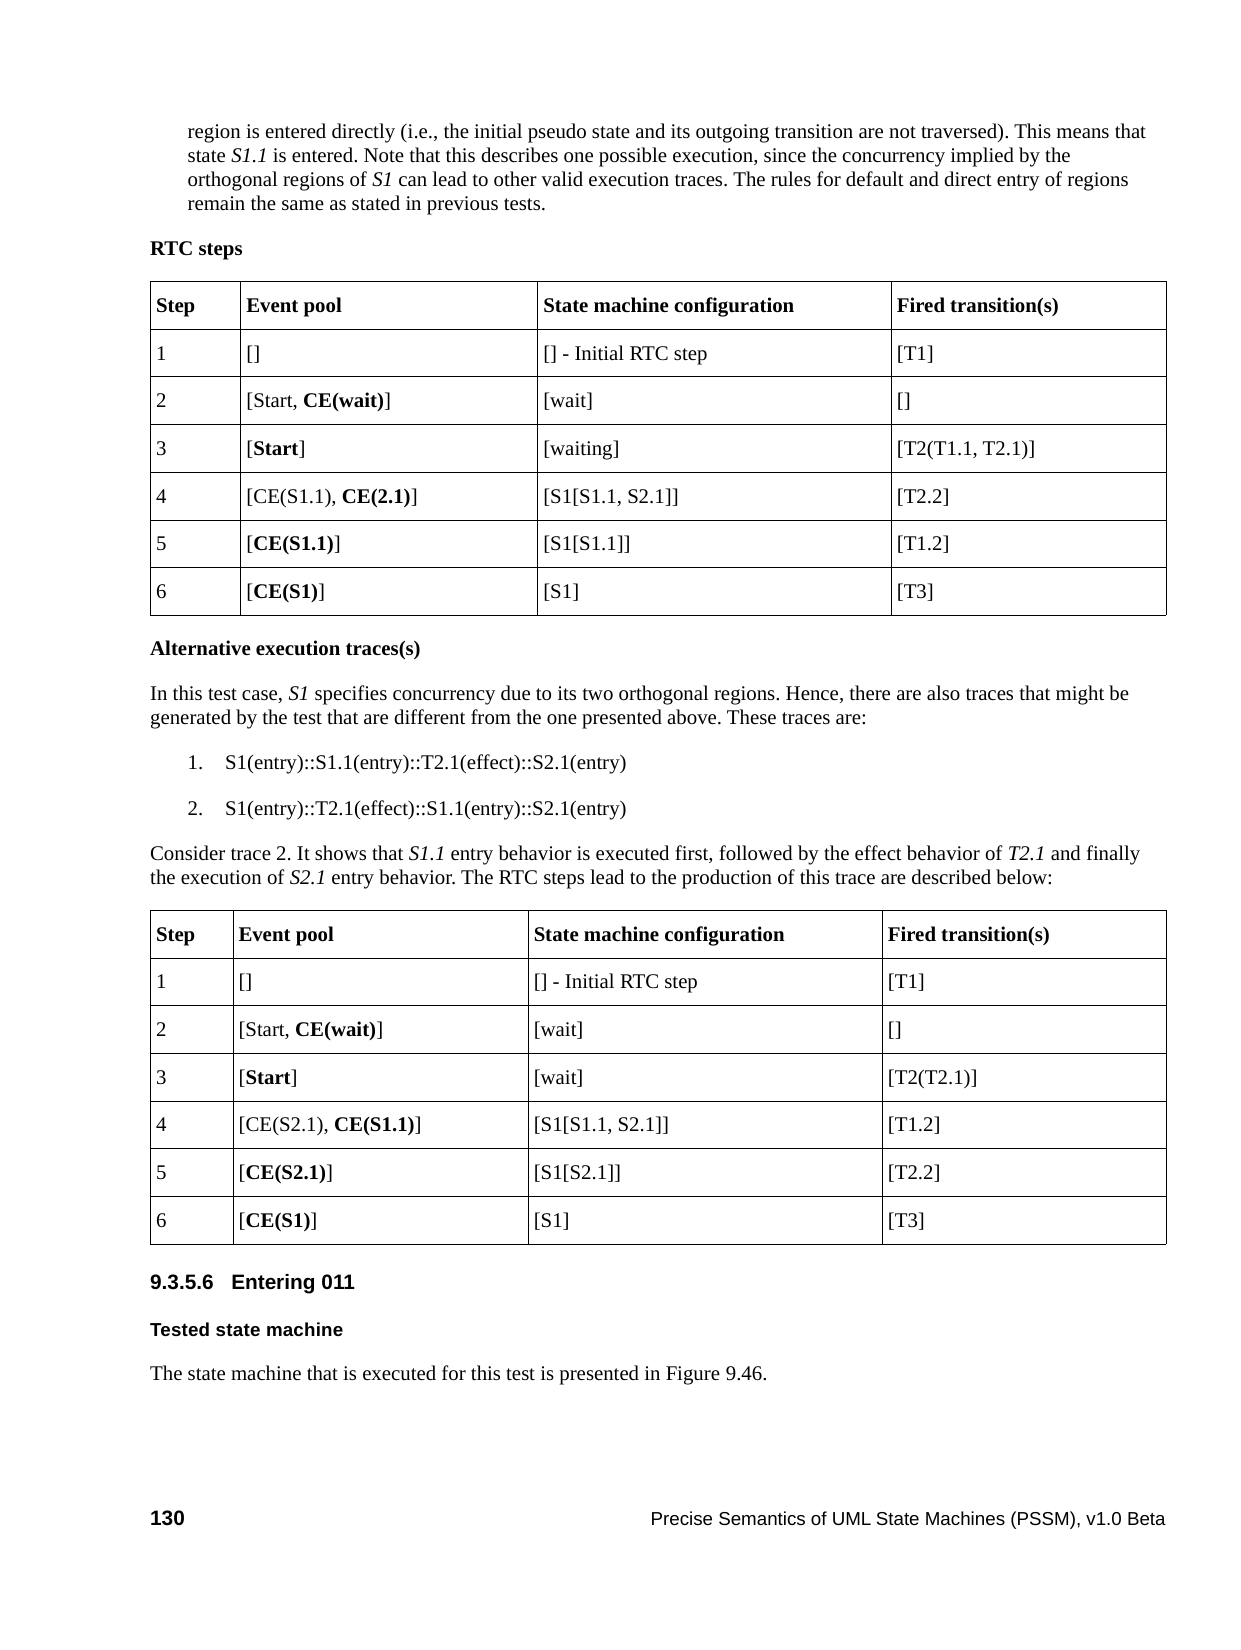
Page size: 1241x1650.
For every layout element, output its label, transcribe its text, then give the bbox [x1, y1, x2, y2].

table_cell [S1[S2.1]] [529, 1149, 882, 1196]
table_cell [T2(T1.1, T2.1)] [892, 425, 1166, 472]
list S1(entry)::T2.1(effect)::S1.1(entry)::S2.1(entry) [187, 795, 1166, 819]
table_cell 1 [151, 959, 233, 1005]
text Consider trace 2. It shows that S1.1 entry behavior is executed first, followed by the effect behavior of T2.1 and finally the execution of S2.1 entry behavior. The RTC steps lead to the production of this trace are described below: [150, 841, 1166, 889]
subtitle Tested state machine [150, 1319, 1166, 1340]
table_header Step [151, 282, 240, 329]
text The state machine that is executed for this test is presented in Figure 9.46. [150, 1361, 1166, 1385]
table_cell 4 [151, 473, 240, 519]
table_cell 4 [151, 1102, 233, 1148]
table_cell 3 [151, 425, 240, 472]
table_cell [] [883, 1006, 1166, 1053]
table_cell [T3] [883, 1197, 1166, 1244]
table_cell [S1[S1.1]] [538, 521, 891, 567]
table_header State machine configuration [529, 911, 882, 957]
table_cell [T1.2] [883, 1102, 1166, 1148]
table_cell 1 [151, 330, 240, 376]
table_cell 6 [151, 568, 240, 615]
table_cell [T1] [892, 330, 1166, 376]
table_cell [S1] [538, 568, 891, 615]
table_header Event pool [241, 282, 537, 329]
table_cell [CE(S2.1), CE(S1.1)] [234, 1102, 528, 1148]
table_cell [T2.2] [883, 1149, 1166, 1196]
table_cell [Start] [234, 1054, 528, 1101]
text RTC steps [150, 236, 1166, 260]
table_cell 5 [151, 1149, 233, 1196]
list S1(entry)::S1.1(entry)::T2.1(effect)::S2.1(entry) [187, 750, 1166, 774]
table_cell 3 [151, 1054, 233, 1101]
table_cell [] [241, 330, 537, 376]
table_cell [T1] [883, 959, 1166, 1005]
table_cell [] - Initial RTC step [538, 330, 891, 376]
table_cell 6 [151, 1197, 233, 1244]
table_cell [CE(S1)] [241, 568, 537, 615]
table_cell [CE(S1.1), CE(2.1)] [241, 473, 537, 519]
table_cell [Start, CE(wait)] [241, 377, 537, 424]
table_cell [S1[S1.1, S2.1]] [538, 473, 891, 519]
table_cell [S1[S1.1, S2.1]] [529, 1102, 882, 1148]
table_cell [Start] [241, 425, 537, 472]
subtitle Entering 011 [150, 1269, 1166, 1294]
table_cell [CE(S1.1)] [241, 521, 537, 567]
table_cell [T3] [892, 568, 1166, 615]
table_header Fired transition(s) [883, 911, 1166, 957]
table_cell 2 [151, 1006, 233, 1053]
text Alternative execution traces(s) [150, 636, 1166, 660]
table_cell [S1] [529, 1197, 882, 1244]
table_cell [wait] [529, 1054, 882, 1101]
table_cell [CE(S2.1)] [234, 1149, 528, 1196]
table_cell [wait] [538, 377, 891, 424]
table_cell [T1.2] [892, 521, 1166, 567]
table_cell [Start, CE(wait)] [234, 1006, 528, 1053]
table_cell [T2(T2.1)] [883, 1054, 1166, 1101]
text In this test case, S1 specifies concurrency due to its two orthogonal regions. Hence, there are also traces that might be generated by the test that are different from the one presented above. These traces are: [150, 681, 1166, 729]
table_cell [wait] [529, 1006, 882, 1053]
table_cell 5 [151, 521, 240, 567]
text region is entered directly (i.e., the initial pseudo state and its outgoing transition are not traversed). This means that state S1.1 is entered. Note that this describes one possible execution, since the concurrency implied by the orthogonal regions of S1 can lead to other valid execution traces. The rules for default and direct entry of regions remain the same as stated in previous tests. [187, 118, 1166, 215]
table_cell [] - Initial RTC step [529, 959, 882, 1005]
table_cell [waiting] [538, 425, 891, 472]
table_header State machine configuration [538, 282, 891, 329]
table_cell [] [234, 959, 528, 1005]
table_cell 2 [151, 377, 240, 424]
table_header Step [151, 911, 233, 957]
table_cell [CE(S1)] [234, 1197, 528, 1244]
table_cell [] [892, 377, 1166, 424]
table_cell [T2.2] [892, 473, 1166, 519]
table_header Event pool [234, 911, 528, 957]
table_header Fired transition(s) [892, 282, 1166, 329]
